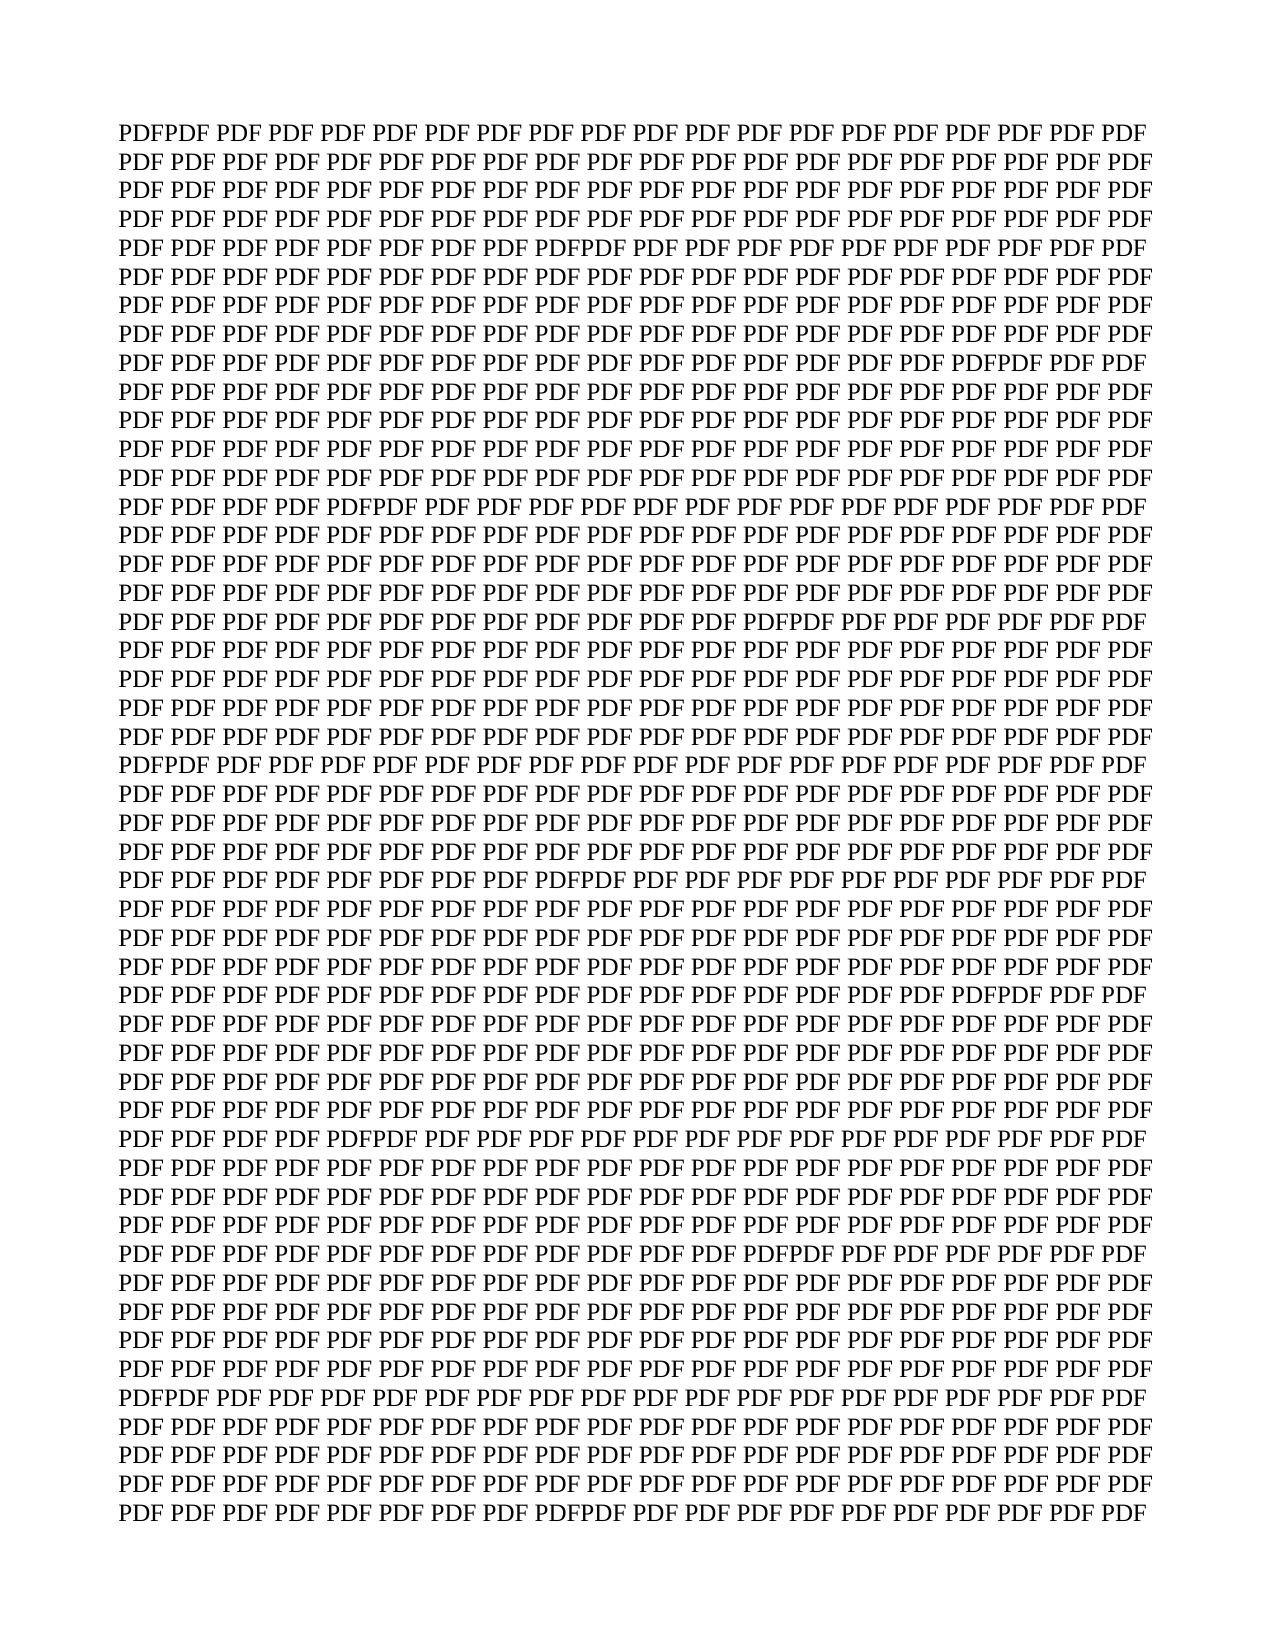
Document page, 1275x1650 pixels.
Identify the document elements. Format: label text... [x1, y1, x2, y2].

text PDFPDF PDF PDF PDF PDF PDF PDF PDF PDF PDF PDF PDF PDF PDF PDF PDF PDF PDF PDF PDF PDF PDF PDF PDF PDF PDF PDF PDF PDF PDF PDF PDF PDF PDF PDF PDF PDF PDF PDF PDF PDF PDF PDF PDF PDF PDF PDF PDF PDF PDF PDF PDF PDF PDF PDF PDF PDF PDF PDF PDF PDF PDF PDF PDF PDF PDF PDF PDF PDF PDF PDF PDF PDF PDF PDF PDF PDF PDF PDF PDF PDF PDF PDF PDF PDF PDF PDF PDFPDF PDF PDF PDF PDF PDF PDF PDF PDF PDF PDF PDF PDF PDF PDF PDF PDF PDF PDF PDF PDF PDF PDF PDF PDF PDF PDF PDF PDF PDF PDF PDF PDF PDF PDF PDF PDF PDF PDF PDF PDF PDF PDF PDF PDF PDF PDF PDF PDF PDF PDF PDF PDF PDF PDF PDF PDF PDF PDF PDF PDF PDF PDF PDF PDF PDF PDF PDF PDF PDF PDF PDF PDF PDF PDF PDF PDF PDF PDF PDF PDF PDF PDF PDF PDF PDF PDF PDFPDF PDF PDF PDF PDF PDF PDF PDF PDF PDF PDF PDF PDF PDF PDF PDF PDF PDF PDF PDF PDF PDF PDF PDF PDF PDF PDF PDF PDF PDF PDF PDF PDF PDF PDF PDF PDF PDF PDF PDF PDF PDF PDF PDF PDF PDF PDF PDF PDF PDF PDF PDF PDF PDF PDF PDF PDF PDF PDF PDF PDF PDF PDF PDF PDF PDF PDF PDF PDF PDF PDF PDF PDF PDF PDF PDF PDF PDF PDF PDF PDF PDF PDF PDF PDF PDF PDF PDFPDF PDF PDF PDF PDF PDF PDF PDF PDF PDF PDF PDF PDF PDF PDF PDF PDF PDF PDF PDF PDF PDF PDF PDF PDF PDF PDF PDF PDF PDF PDF PDF PDF PDF PDF PDF PDF PDF PDF PDF PDF PDF PDF PDF PDF PDF PDF PDF PDF PDF PDF PDF PDF PDF PDF PDF PDF PDF PDF PDF PDF PDF PDF PDF PDF PDF PDF PDF PDF PDF PDF PDF PDF PDF PDF PDF PDF PDF PDF PDF PDF PDF PDF PDF PDF PDF PDF PDFPDF PDF PDF PDF PDF PDF PDF PDF PDF PDF PDF PDF PDF PDF PDF PDF PDF PDF PDF PDF PDF PDF PDF PDF PDF PDF PDF PDF PDF PDF PDF PDF PDF PDF PDF PDF PDF PDF PDF PDF PDF PDF PDF PDF PDF PDF PDF PDF PDF PDF PDF PDF PDF PDF PDF PDF PDF PDF PDF PDF PDF PDF PDF PDF PDF PDF PDF PDF PDF PDF PDF PDF PDF PDF PDF PDF PDF PDF PDF PDF PDF PDF PDF PDF PDF PDF PDF PDFPDF PDF PDF PDF PDF PDF PDF PDF PDF PDF PDF PDF PDF PDF PDF PDF PDF PDF PDF PDF PDF PDF PDF PDF PDF PDF PDF PDF PDF PDF PDF PDF PDF PDF PDF PDF PDF PDF PDF PDF PDF PDF PDF PDF PDF PDF PDF PDF PDF PDF PDF PDF PDF PDF PDF PDF PDF PDF PDF PDF PDF PDF PDF PDF PDF PDF PDF PDF PDF PDF PDF PDF PDF PDF PDF PDF PDF PDF PDF PDF PDF PDF PDF PDF PDF PDF PDF PDFPDF PDF PDF PDF PDF PDF PDF PDF PDF PDF PDF PDF PDF PDF PDF PDF PDF PDF PDF PDF PDF PDF PDF PDF PDF PDF PDF PDF PDF PDF PDF PDF PDF PDF PDF PDF PDF PDF PDF PDF PDF PDF PDF PDF PDF PDF PDF PDF PDF PDF PDF PDF PDF PDF PDF PDF PDF PDF PDF PDF PDF PDF PDF PDF PDF PDF PDF PDF PDF PDF PDF PDF PDF PDF PDF PDF PDF PDF PDF PDF PDF PDF PDF PDF PDF PDF PDF PDFPDF PDF PDF PDF PDF PDF PDF PDF PDF PDF PDF PDF PDF PDF PDF PDF PDF PDF PDF PDF PDF PDF PDF PDF PDF PDF PDF PDF PDF PDF PDF PDF PDF PDF PDF PDF PDF PDF PDF PDF PDF PDF PDF PDF PDF PDF PDF PDF PDF PDF PDF PDF PDF PDF PDF PDF PDF PDF PDF PDF PDF PDF PDF PDF PDF PDF PDF PDF PDF PDF PDF PDF PDF PDF PDF PDF PDF PDF PDF PDF PDF PDF PDF PDF PDF PDF PDF PDFPDF PDF PDF PDF PDF PDF PDF PDF PDF PDF PDF PDF PDF PDF PDF PDF PDF PDF PDF PDF PDF PDF PDF PDF PDF PDF PDF PDF PDF PDF PDF PDF PDF PDF PDF PDF PDF PDF PDF PDF PDF PDF PDF PDF PDF PDF PDF PDF PDF PDF PDF PDF PDF PDF PDF PDF PDF PDF PDF PDF PDF PDF PDF PDF PDF PDF PDF PDF PDF PDF PDF PDF PDF PDF PDF PDF PDF PDF PDF PDF PDF PDF PDF PDF PDF PDF PDF PDFPDF PDF PDF PDF PDF PDF PDF PDF PDF PDF PDF PDF PDF PDF PDF PDF PDF PDF PDF PDF PDF PDF PDF PDF PDF PDF PDF PDF PDF PDF PDF PDF PDF PDF PDF PDF PDF PDF PDF PDF PDF PDF PDF PDF PDF PDF PDF PDF PDF PDF PDF PDF PDF PDF PDF PDF PDF PDF PDF PDF PDF PDF PDF PDF PDF PDF PDF PDF PDF PDF PDF PDF PDF PDF PDF PDF PDF PDF PDF PDF PDF PDF PDF PDF PDF PDF PDF PDFPDF PDF PDF PDF PDF PDF PDF PDF PDF PDF PDF PDF PDF PDF PDF PDF PDF PDF PDF PDF PDF PDF PDF PDF PDF PDF PDF PDF PDF PDF PDF PDF PDF PDF PDF PDF PDF PDF PDF PDF PDF PDF PDF PDF PDF PDF PDF PDF PDF PDF PDF PDF PDF PDF PDF PDF PDF PDF PDF PDF PDF PDF PDF PDF PDF PDF PDF PDF PDF PDF PDF PDF PDF PDF PDF PDF PDF PDF PDF PDF PDF PDF PDF PDF PDF PDF PDF PDFPDF PDF PDF PDF PDF PDF PDF PDF PDF PDF PDF [118, 118, 1157, 1527]
